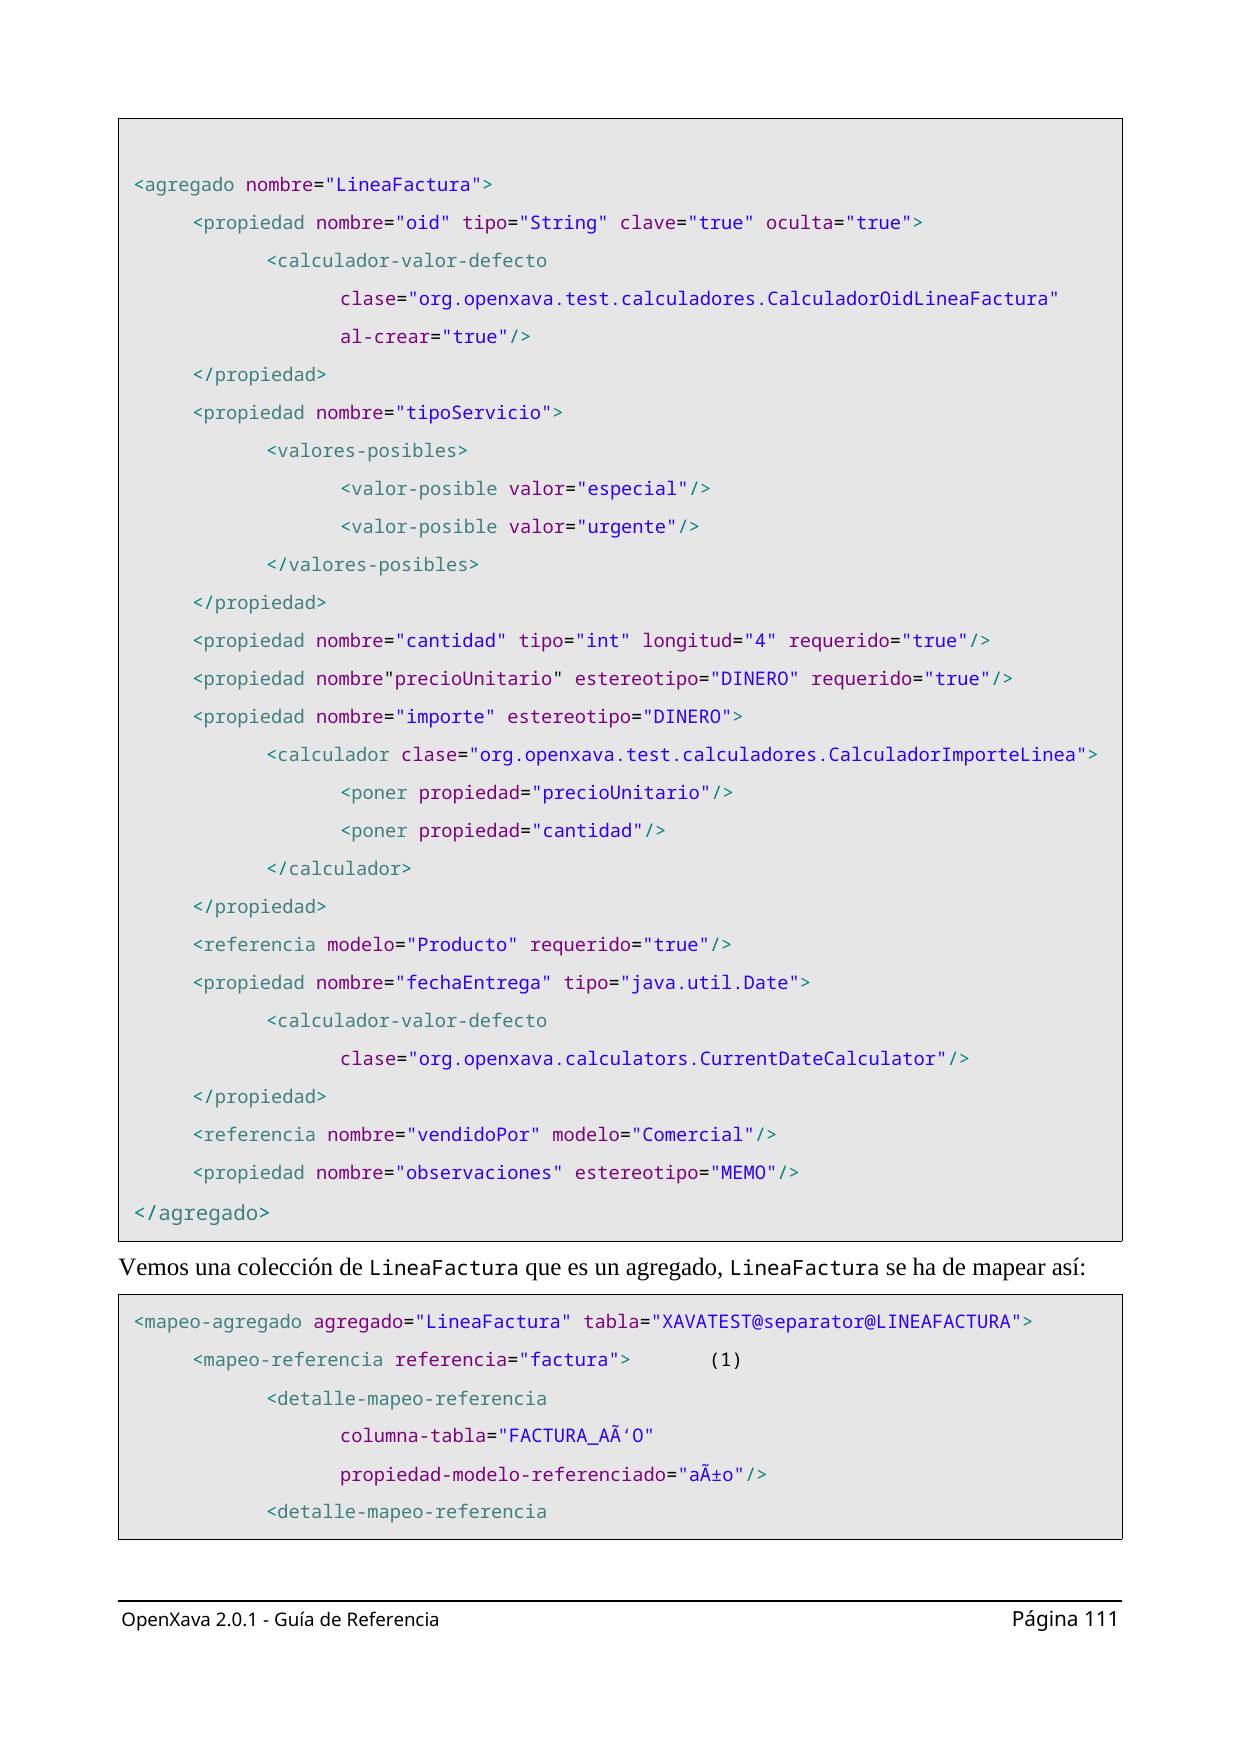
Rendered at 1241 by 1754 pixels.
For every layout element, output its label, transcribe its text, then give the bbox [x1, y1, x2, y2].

text <valores-posibles> [119, 422, 1122, 460]
text <propiedad nombre="importe" estereotipo="DINERO"> [119, 688, 1122, 726]
text <detalle-mapeo-referencia [119, 1370, 1122, 1408]
text columna-tabla="FACTURA_AÃ‘O" [119, 1408, 1122, 1446]
text </propiedad> [119, 574, 1122, 612]
text <valor-posible valor="urgente"/> [119, 498, 1122, 536]
text <calculador clase="org.openxava.test.calculadores.CalculadorImporteLinea"> [119, 726, 1122, 764]
text <detalle-mapeo-referencia [119, 1484, 1122, 1539]
text <propiedad nombre="cantidad" tipo="int" longitud="4" requerido="true"/> [119, 612, 1122, 650]
text <propiedad nombre="tipoServicio"> [119, 384, 1122, 422]
text <poner propiedad="precioUnitario"/> [119, 764, 1122, 802]
text <propiedad nombre="oid" tipo="String" clave="true" oculta="true"> [119, 194, 1122, 232]
text </propiedad> [119, 878, 1122, 917]
text </calculador> [119, 841, 1122, 878]
text <valor-posible valor="especial"/> [119, 460, 1122, 498]
text </valores-posibles> [119, 536, 1122, 574]
text clase="org.openxava.test.calculadores.CalculadorOidLineaFactura" [119, 270, 1122, 308]
text <referencia nombre="vendidoPor" modelo="Comercial"/> [119, 1107, 1122, 1145]
text al-crear="true"/> [119, 308, 1122, 346]
text <propiedad nombre="fechaEntrega" tipo="java.util.Date"> [119, 954, 1122, 993]
text <mapeo-agregado agregado="LineaFactura" tabla="XAVATEST@separator@LINEAFACTURA"> [119, 1295, 1122, 1332]
text </propiedad> [119, 346, 1122, 384]
text <propiedad nombre="observaciones" estereotipo="MEMO"/> [119, 1145, 1122, 1183]
text <poner propiedad="cantidad"/> [119, 802, 1122, 841]
text <mapeo-referencia referencia="factura"> (1) [119, 1332, 1122, 1370]
text </agregado> [119, 1183, 1122, 1241]
text propiedad-modelo-referenciado="aÃ±o"/> [119, 1446, 1122, 1484]
text </propiedad> [119, 1069, 1122, 1107]
text <agregado nombre="LineaFactura"> [119, 156, 1122, 194]
text clase="org.openxava.calculators.CurrentDateCalculator"/> [119, 1031, 1122, 1069]
text <calculador-valor-defecto [119, 993, 1122, 1031]
text <calculador-valor-defecto [119, 232, 1122, 270]
text Vemos una colección de LineaFactura que es un agregado, LineaFactura se ha de mapear así: [118, 1253, 1122, 1281]
text <referencia modelo="Producto" requerido="true"/> [119, 917, 1122, 954]
text <propiedad nombre"precioUnitario" estereotipo="DINERO" requerido="true"/> [119, 650, 1122, 688]
